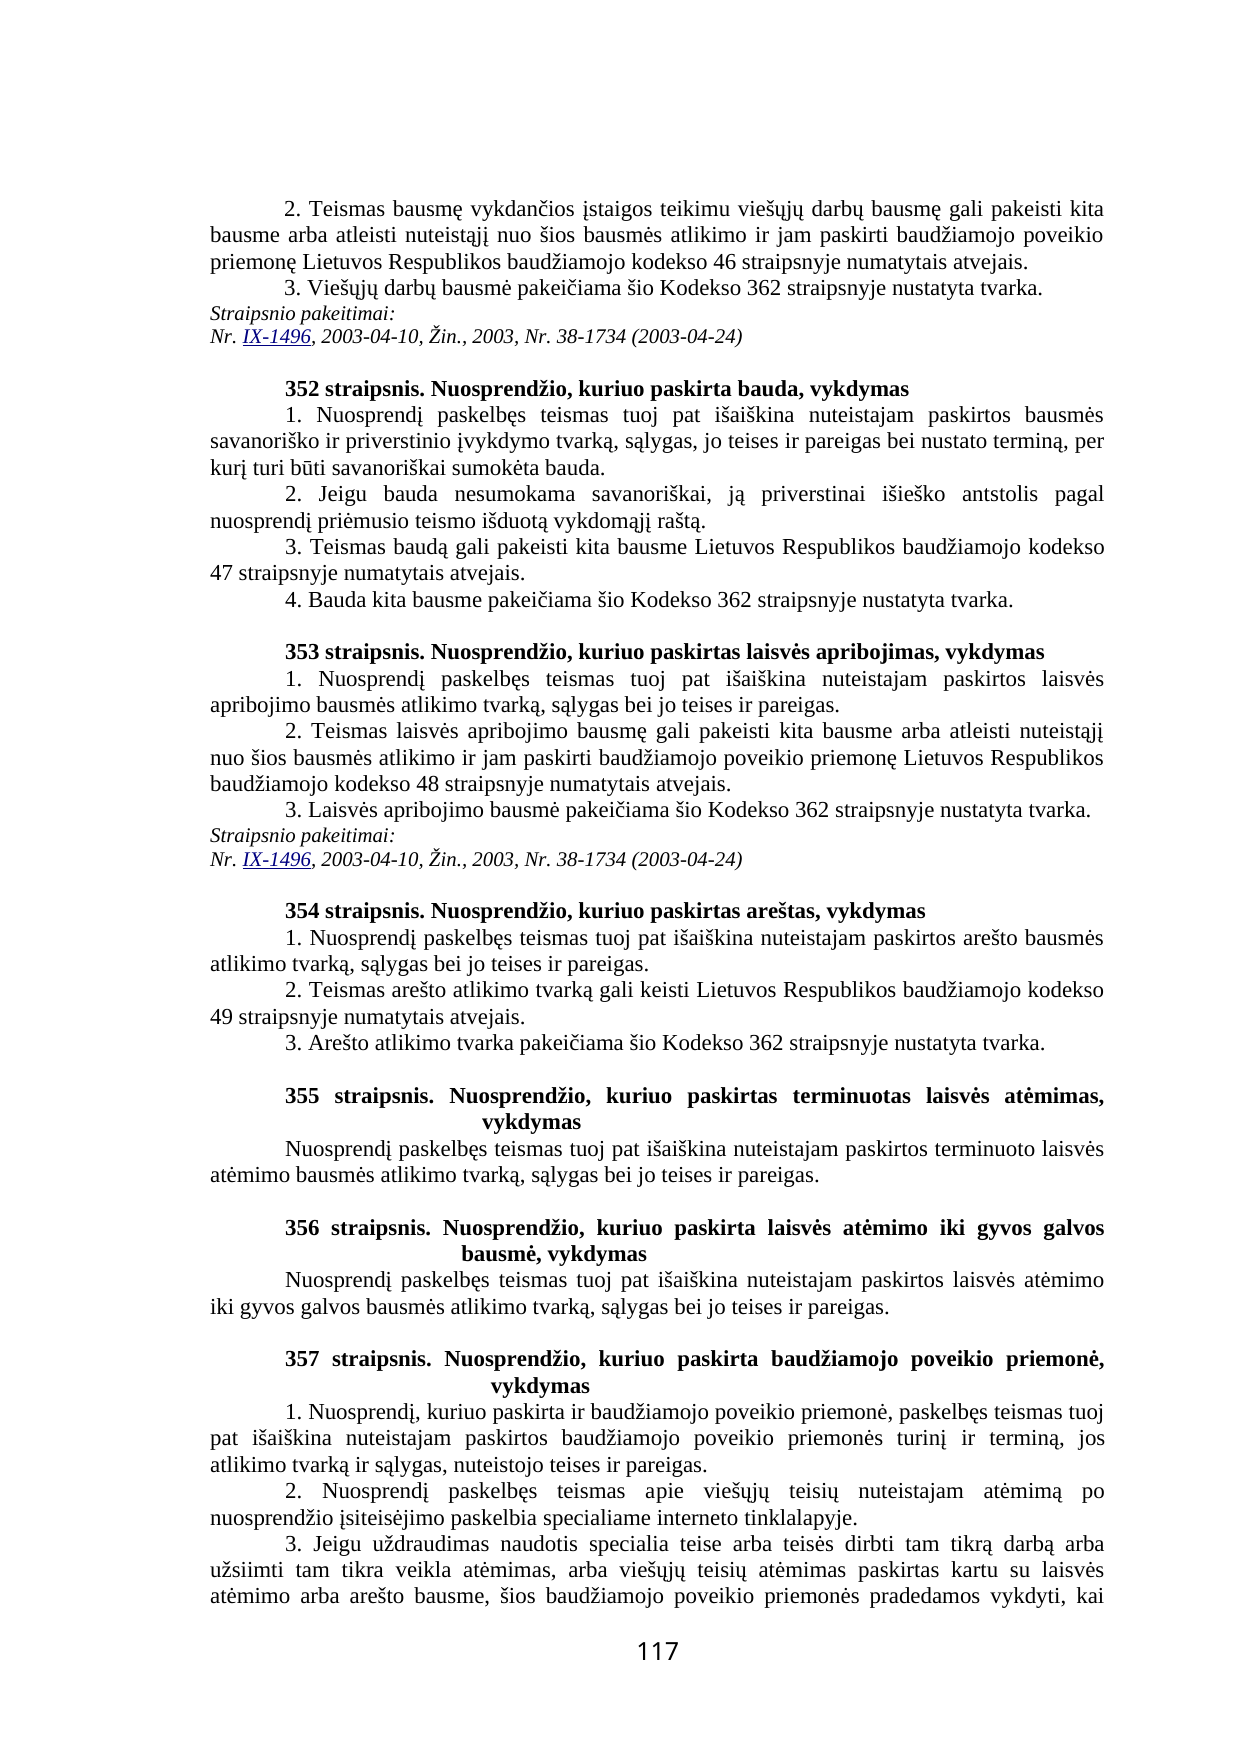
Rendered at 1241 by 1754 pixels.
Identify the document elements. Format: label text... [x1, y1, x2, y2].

text Nr. IX-1496, 2003-04-10, Žin., 2003, Nr. 38-1734 (2003-04-24) [210, 324, 1106, 348]
text 355 straipsnis. Nuosprendžio, kuriuo paskirtas terminuotas laisvės atėmimas, vykdymas [285, 1082, 1106, 1134]
text 356 straipsnis. Nuosprendžio, kuriuo paskirta laisvės atėmimo iki gyvos galvos bausmė, vykdymas [285, 1214, 1106, 1266]
text 4. Bauda kita bausme pakeičiama šio Kodekso 362 straipsnyje nustatyta tvarka. [210, 586, 1106, 612]
text Straipsnio pakeitimai: [210, 823, 1106, 847]
text 2. Jeigu bauda nesumokama savanoriškai, ją priverstinai išieško antstolis pagal nuosprendį priėmusio teismo išduotą vykdomąjį raštą. [210, 480, 1106, 533]
text 3. Viešųjų darbų bausmė pakeičiama šio Kodekso 362 straipsnyje nustatyta tvarka. [210, 274, 1106, 300]
text 2. Teismas arešto atlikimo tvarką gali keisti Lietuvos Respublikos baudžiamojo kodekso 49 straipsnyje numatytais atvejais. [210, 976, 1106, 1029]
text 2. Nuosprendį paskelbęs teismas apie viešųjų teisių nuteistajam atėmimą po nuosprendžio įsiteisėjimo paskelbia specialiame interneto tinklalapyje. [210, 1477, 1106, 1530]
text Straipsnio pakeitimai: [210, 300, 1106, 324]
text 353 straipsnis. Nuosprendžio, kuriuo paskirtas laisvės apribojimas, vykdymas [285, 638, 1106, 665]
text 1. Nuosprendį paskelbęs teismas tuoj pat išaiškina nuteistajam paskirtos bausmės savanoriško ir priverstinio įvykdymo tvarką, sąlygas, jo teises ir pareigas bei nustato terminą, per kurį turi būti savanoriškai sumokėta bauda. [210, 401, 1106, 480]
text 2. Teismas laisvės apribojimo bausmę gali pakeisti kita bausme arba atleisti nuteistąjį nuo šios bausmės atlikimo ir jam paskirti baudžiamojo poveikio priemonę Lietuvos Respublikos baudžiamojo kodekso 48 straipsnyje numatytais atvejais. [210, 717, 1106, 797]
text 357 straipsnis. Nuosprendžio, kuriuo paskirta baudžiamojo poveikio priemonė, vykdymas [285, 1345, 1106, 1398]
text 1. Nuosprendį paskelbęs teismas tuoj pat išaiškina nuteistajam paskirtos arešto bausmės atlikimo tvarką, sąlygas bei jo teises ir pareigas. [210, 924, 1106, 976]
text 1. Nuosprendį, kuriuo paskirta ir baudžiamojo poveikio priemonė, paskelbęs teismas tuoj pat išaiškina nuteistajam paskirtos baudžiamojo poveikio priemonės turinį ir terminą, jos atlikimo tvarką ir sąlygas, nuteistojo teises ir pareigas. [210, 1398, 1106, 1477]
text Nuosprendį paskelbęs teismas tuoj pat išaiškina nuteistajam paskirtos terminuoto laisvės atėmimo bausmės atlikimo tvarką, sąlygas bei jo teises ir pareigas. [210, 1134, 1106, 1187]
text 3. Jeigu uždraudimas naudotis specialia teise arba teisės dirbti tam tikrą darbą arba užsiimti tam tikra veikla atėmimas, arba viešųjų teisių atėmimas paskirtas kartu su laisvės atėmimo arba arešto bausme, šios baudžiamojo poveikio priemonės pradedamos vykdyti, kai [210, 1530, 1106, 1609]
text 3. Teismas baudą gali pakeisti kita bausme Lietuvos Respublikos baudžiamojo kodekso 47 straipsnyje numatytais atvejais. [210, 533, 1106, 586]
text 352 straipsnis. Nuosprendžio, kuriuo paskirta bauda, vykdymas [210, 375, 1106, 401]
text 354 straipsnis. Nuosprendžio, kuriuo paskirtas areštas, vykdymas [210, 897, 1106, 924]
text Nuosprendį paskelbęs teismas tuoj pat išaiškina nuteistajam paskirtos laisvės atėmimo iki gyvos galvos bausmės atlikimo tvarką, sąlygas bei jo teises ir pareigas. [210, 1266, 1106, 1319]
text 1. Nuosprendį paskelbęs teismas tuoj pat išaiškina nuteistajam paskirtos laisvės apribojimo bausmės atlikimo tvarką, sąlygas bei jo teises ir pareigas. [210, 665, 1106, 717]
text Nr. IX-1496, 2003-04-10, Žin., 2003, Nr. 38-1734 (2003-04-24) [210, 847, 1106, 871]
text 3. Laisvės apribojimo bausmė pakeičiama šio Kodekso 362 straipsnyje nustatyta tvarka. [210, 797, 1106, 823]
text 3. Arešto atlikimo tvarka pakeičiama šio Kodekso 362 straipsnyje nustatyta tvarka. [210, 1029, 1106, 1056]
text 2. Teismas bausmę vykdančios įstaigos teikimu viešųjų darbų bausmę gali pakeisti kita bausme arba atleisti nuteistąjį nuo šios bausmės atlikimo ir jam paskirti baudžiamojo poveikio priemonę Lietuvos Respublikos baudžiamojo kodekso 46 straipsnyje numatytais atvejais. [210, 195, 1106, 274]
